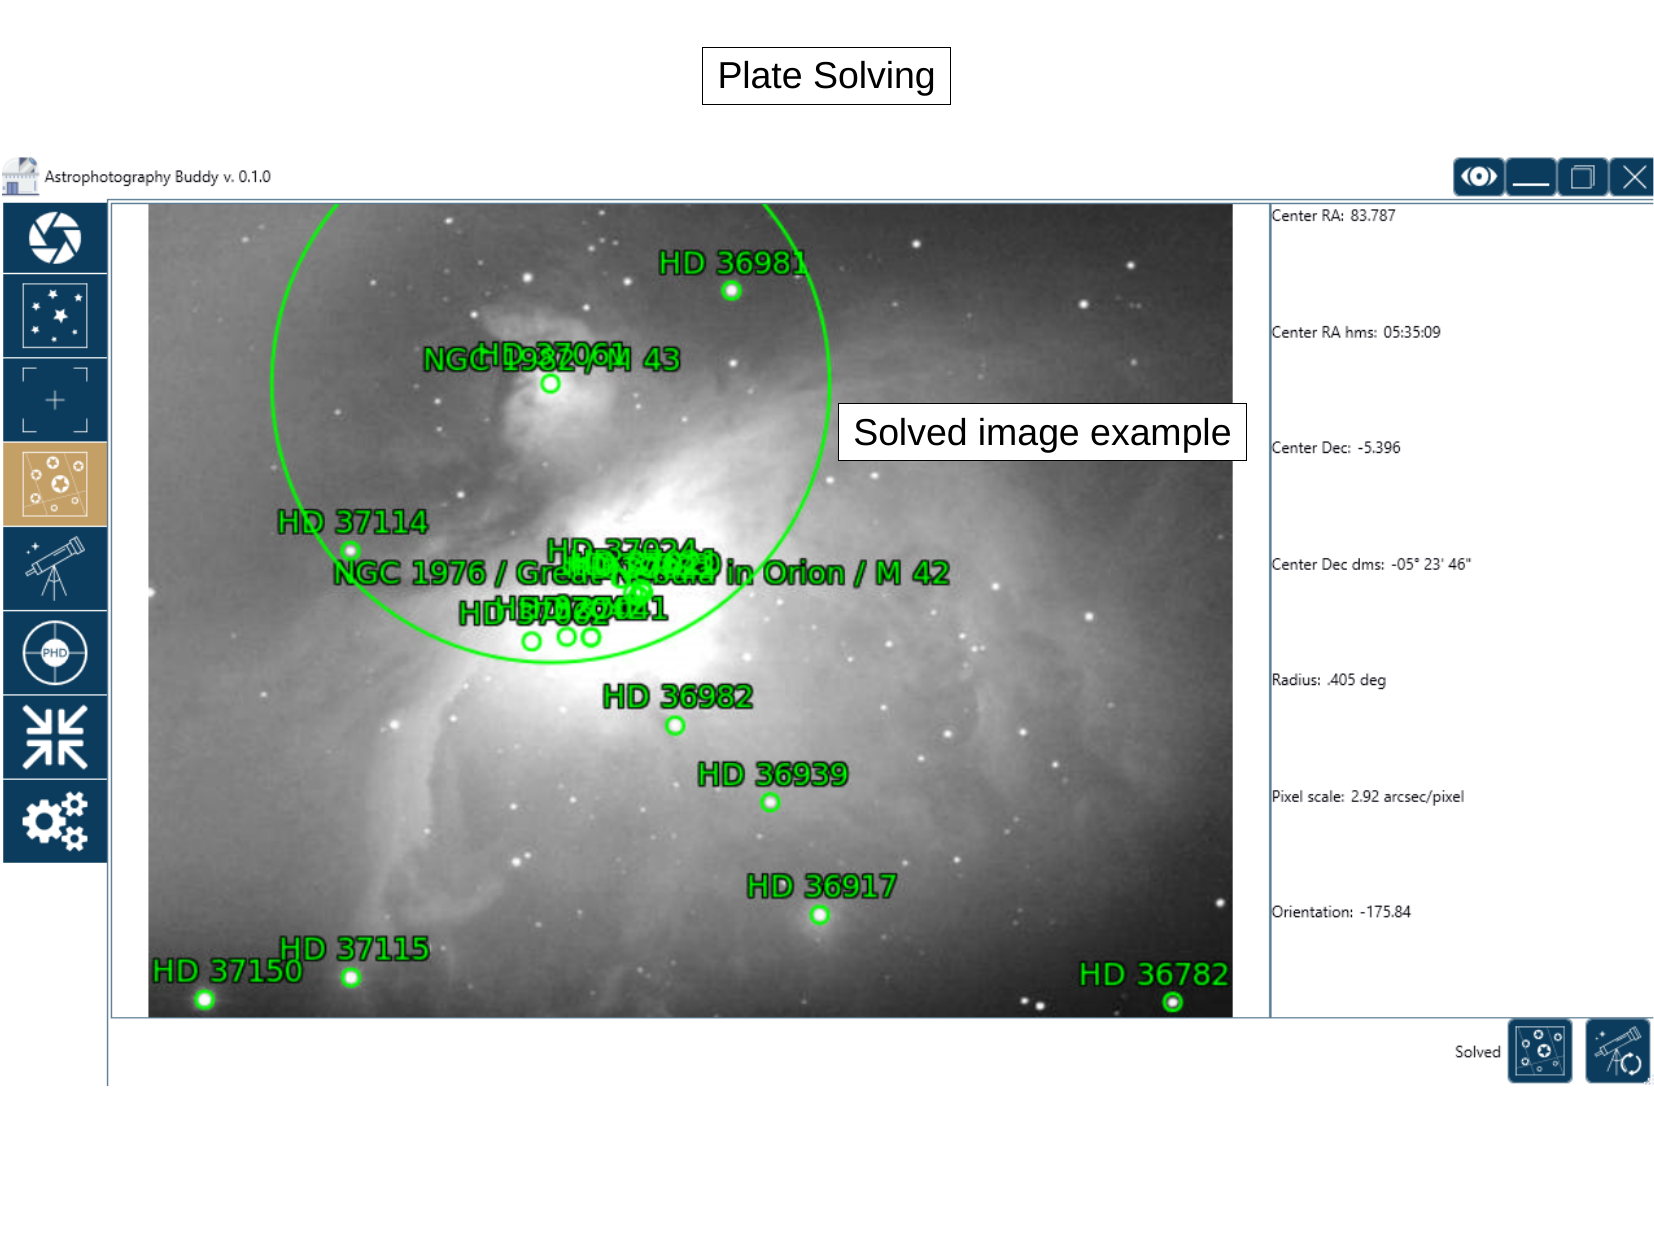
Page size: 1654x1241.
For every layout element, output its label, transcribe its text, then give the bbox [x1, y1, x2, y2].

picture [2, 155, 1654, 1086]
text_box Plate Solving [702, 47, 951, 105]
text_box Solved image example [838, 403, 1247, 461]
